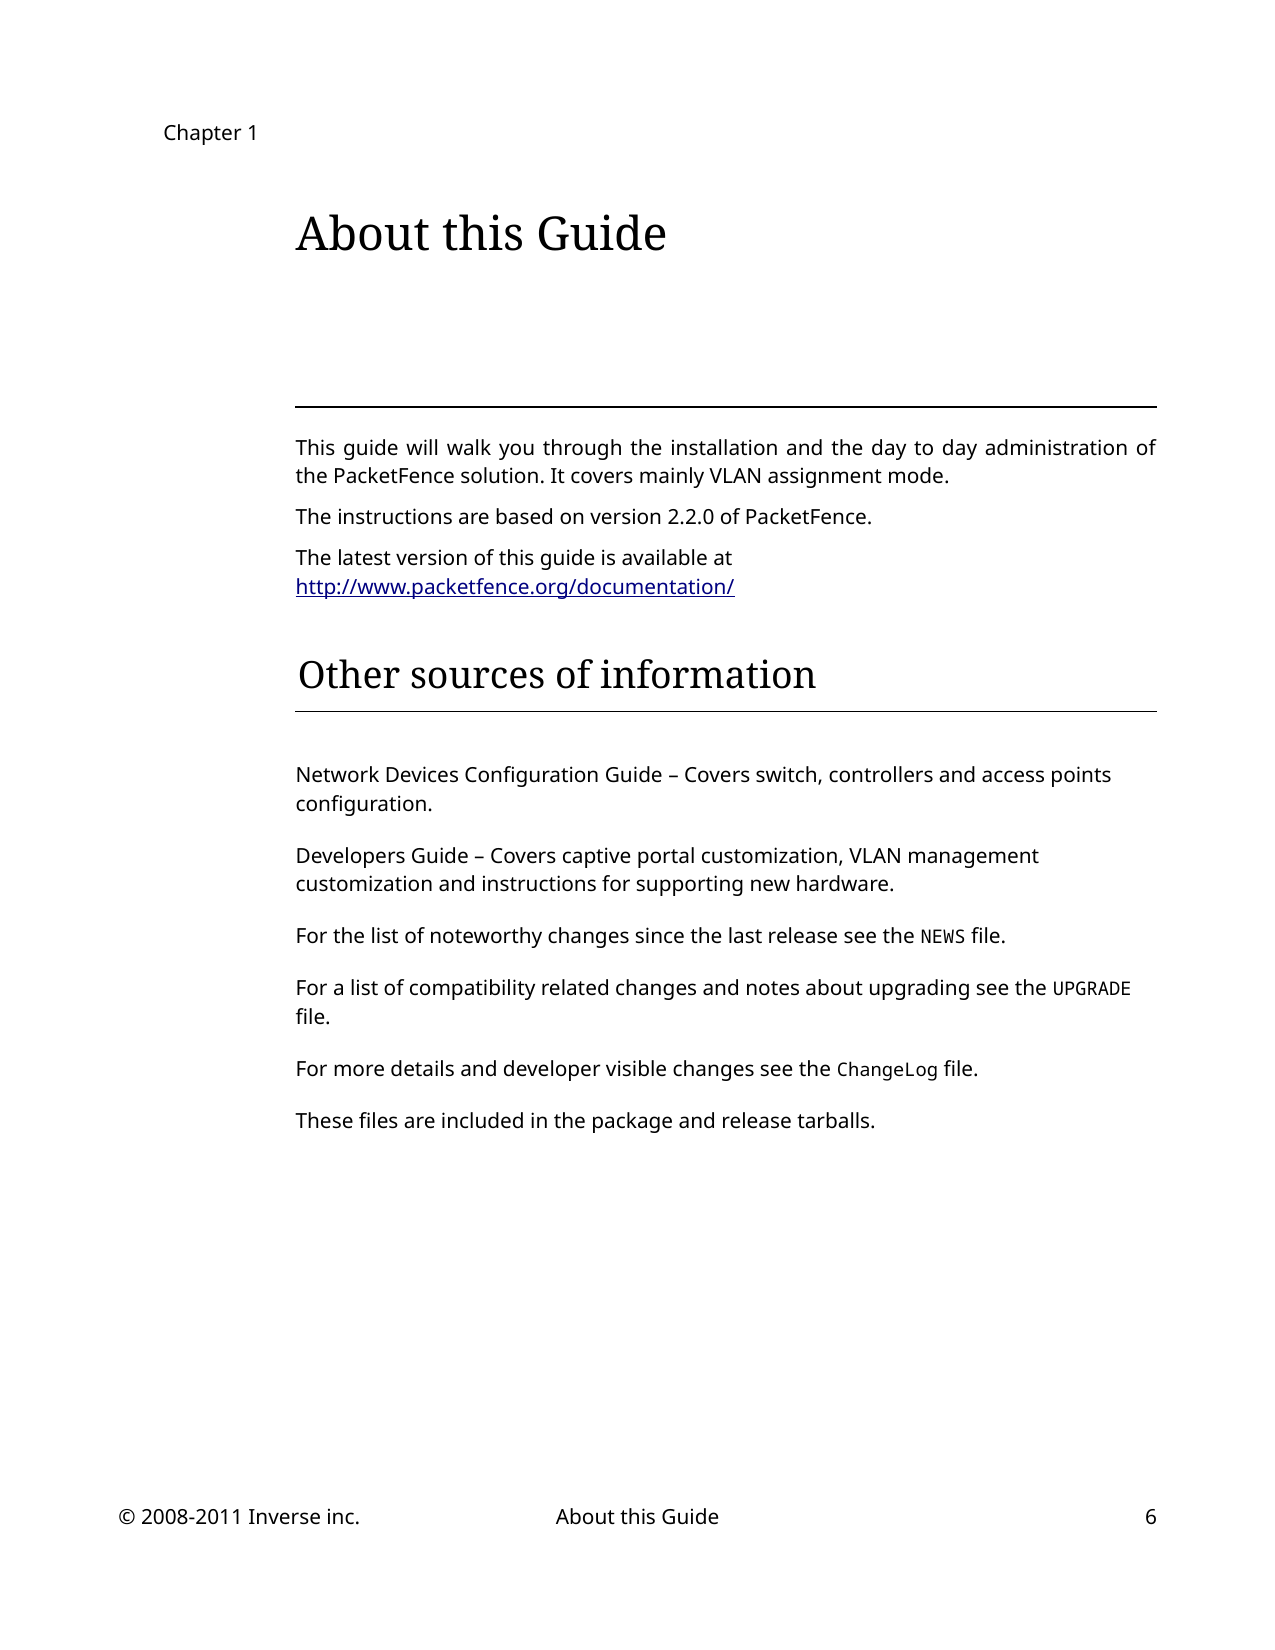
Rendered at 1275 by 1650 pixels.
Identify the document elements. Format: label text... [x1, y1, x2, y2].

text This guide will walk you through the installation and the day to day administration of the PacketFence solution. It covers mainly VLAN assignment mode. [295, 433, 1157, 490]
subtitle About this Guide [295, 201, 1157, 406]
text Developers Guide – Covers captive portal customization, VLAN management customization and instructions for supporting new hardware. [295, 841, 1157, 898]
text Network Devices Configuration Guide – Covers switch, controllers and access points configuration. [295, 760, 1157, 817]
text For more details and developer visible changes see the ChangeLog file. [295, 1054, 1157, 1082]
text For a list of compatibility related changes and notes about upgrading see the UPGRADE file. [295, 973, 1157, 1030]
text The instructions are based on version 2.2.0 of PacketFence. [295, 502, 1157, 531]
text For the list of noteworthy changes since the last release see the NEWS file. [295, 921, 1157, 950]
subtitle Other sources of information [295, 649, 1157, 711]
text The latest version of this guide is available at http://www.packetfence.org/documentation/ [295, 543, 1157, 600]
text These files are included in the package and release tarballs. [295, 1106, 1157, 1134]
